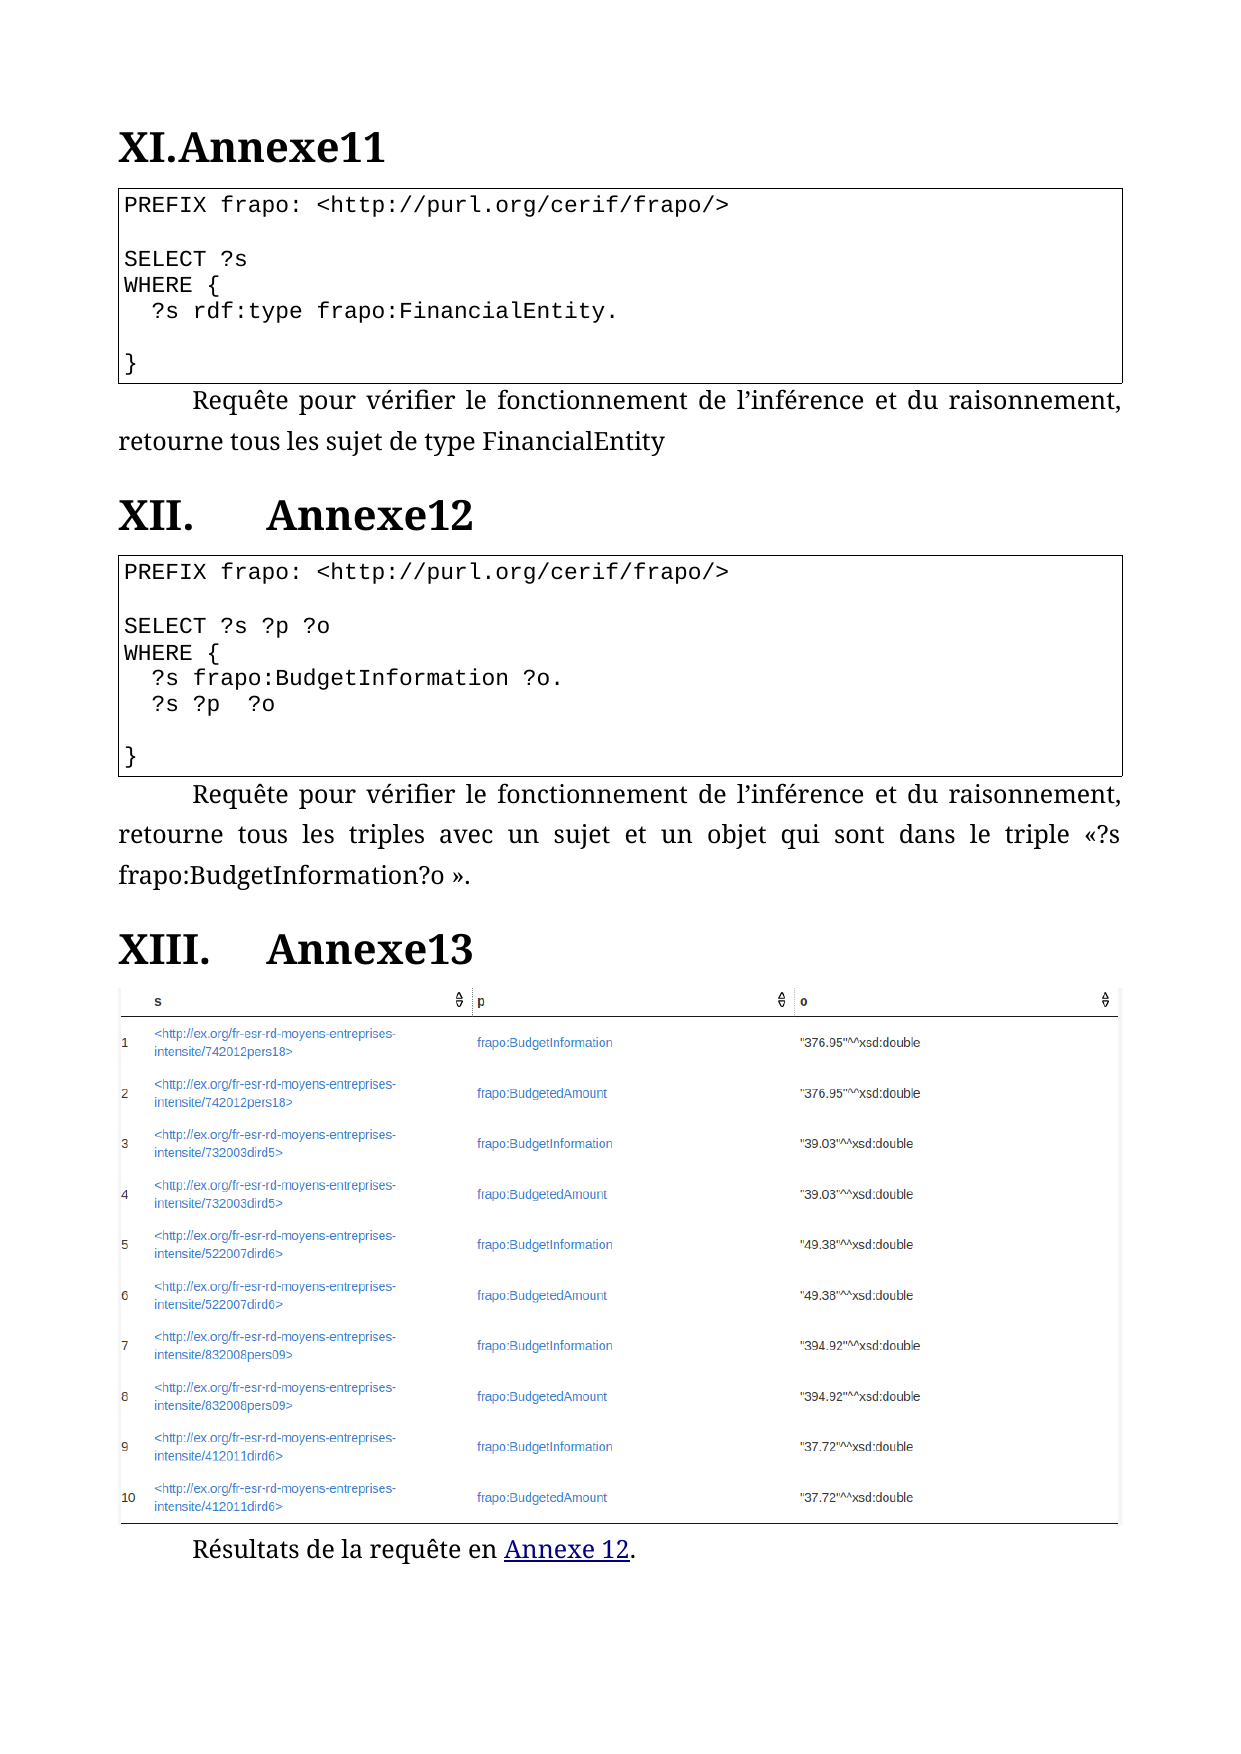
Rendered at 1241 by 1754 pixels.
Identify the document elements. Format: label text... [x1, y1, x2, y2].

subtitle Annexe12 [118, 486, 1122, 542]
table_header PREFIX frapo: <http://purl.org/cerif/frapo/> SELECT ?s ?p ?o WHERE { ?s frapo:BudgetInformation ?o. ?s ?p ?o } [119, 556, 1122, 776]
table_header PREFIX frapo: <http://purl.org/cerif/frapo/> SELECT ?s WHERE { ?s rdf:type frapo:FinancialEntity. } [119, 189, 1122, 383]
subtitle Annexe11 [118, 118, 1122, 175]
text Requête pour vérifier le fonctionnement de l’inférence et du raisonnement, retourne tous les sujet de type FinancialEntity [118, 384, 1122, 458]
picture [118, 988, 1123, 1525]
subtitle Annexe13 [118, 920, 1122, 976]
text Résultats de la requête en Annexe 12. [118, 1525, 1122, 1566]
text Requête pour vérifier le fonctionnement de l’inférence et du raisonnement, retourne tous les triples avec un sujet et un objet qui sont dans le triple «?s frapo:BudgetInformation?o ». [118, 777, 1122, 892]
